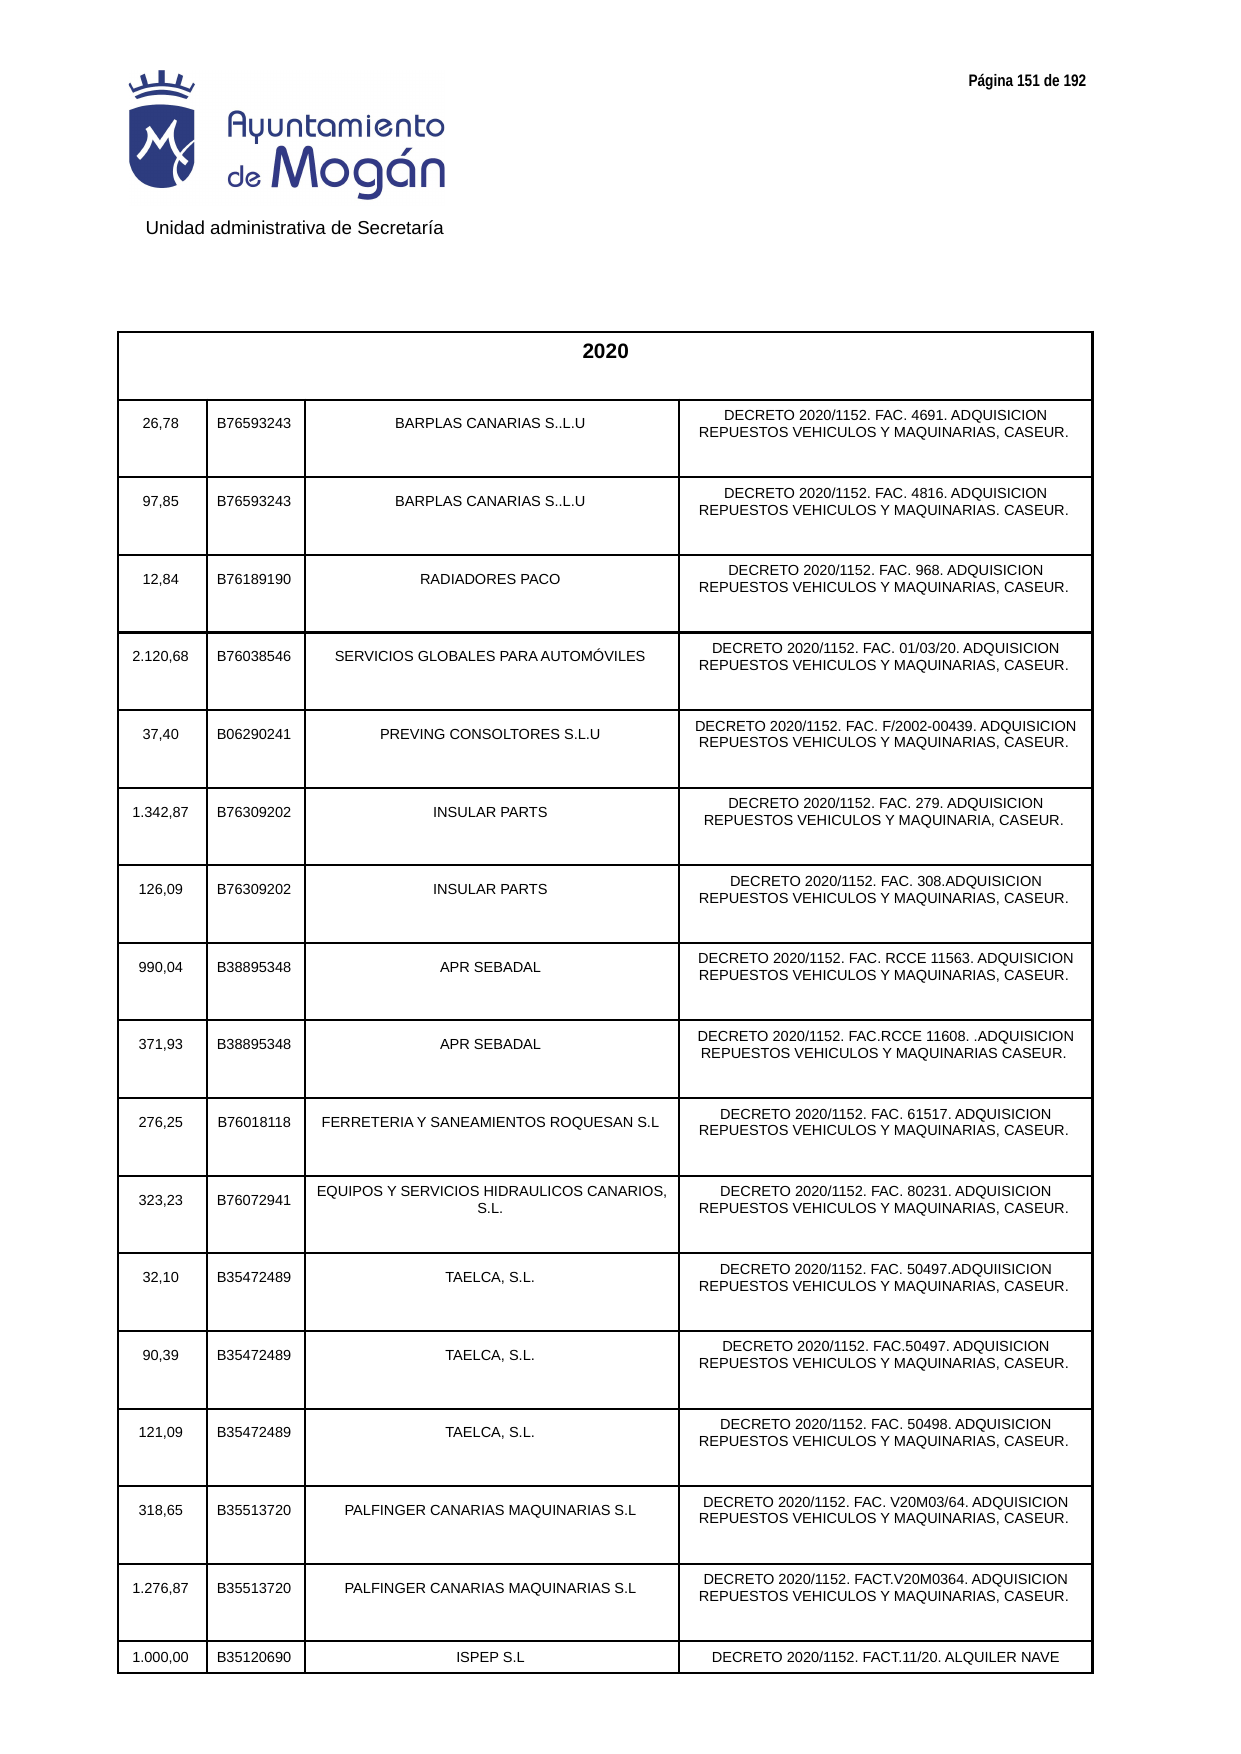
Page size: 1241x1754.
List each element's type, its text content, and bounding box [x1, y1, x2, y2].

table_cell TAELCA, S.L. [306, 1410, 678, 1485]
table_cell B76309202 [208, 789, 304, 864]
table_cell 371,93 [119, 1021, 206, 1097]
table_cell B76593243 [208, 478, 304, 554]
table_header 2020 [119, 333, 1091, 398]
table_cell B76072941 [208, 1177, 304, 1252]
table_cell DECRETO 2020/1152. FAC. 4691. ADQUISICION REPUESTOS VEHICULOS Y MAQUINARIAS, CASEUR. [680, 401, 1091, 476]
table_cell B35472489 [208, 1332, 304, 1407]
table_cell 1.000,00 [119, 1642, 206, 1672]
table_cell DECRETO 2020/1152. FAC. V20M03/64. ADQUISICION REPUESTOS VEHICULOS Y MAQUINARIAS, CASEUR. [680, 1487, 1091, 1563]
table_cell 990,04 [119, 944, 206, 1019]
table_cell 276,25 [119, 1099, 206, 1174]
table_cell FERRETERIA Y SANEAMIENTOS ROQUESAN S.L [306, 1099, 678, 1174]
table_cell TAELCA, S.L. [306, 1254, 678, 1330]
table_cell 12,84 [119, 556, 206, 631]
table_cell SERVICIOS GLOBALES PARA AUTOMÓVILES [306, 634, 678, 709]
table_cell APR SEBADAL [306, 1021, 678, 1097]
table_cell B06290241 [208, 711, 304, 787]
table_cell RADIADORES PACO [306, 556, 678, 631]
table_cell BARPLAS CANARIAS S..L.U [306, 478, 678, 554]
table_cell DECRETO 2020/1152. FAC. 4816. ADQUISICION REPUESTOS VEHICULOS Y MAQUINARIAS. CASEUR. [680, 478, 1091, 554]
table_cell EQUIPOS Y SERVICIOS HIDRAULICOS CANARIOS, S.L. [306, 1177, 678, 1252]
table_cell PREVING CONSOLTORES S.L.U [306, 711, 678, 787]
table_cell B35472489 [208, 1254, 304, 1330]
table_cell 1.342,87 [119, 789, 206, 864]
table_cell 121,09 [119, 1410, 206, 1485]
table_cell B35472489 [208, 1410, 304, 1485]
table_cell B76189190 [208, 556, 304, 631]
table_cell DECRETO 2020/1152. FAC.RCCE 11608. .ADQUISICION REPUESTOS VEHICULOS Y MAQUINARIAS CASEUR. [680, 1021, 1091, 1097]
table_cell B38895348 [208, 1021, 304, 1097]
table_cell DECRETO 2020/1152. FAC.50497. ADQUISICION REPUESTOS VEHICULOS Y MAQUINARIAS, CASEUR. [680, 1332, 1091, 1407]
table_cell 2.120,68 [119, 634, 206, 709]
table_cell PALFINGER CANARIAS MAQUINARIAS S.L [306, 1487, 678, 1563]
table_cell INSULAR PARTS [306, 789, 678, 864]
table_cell BARPLAS CANARIAS S..L.U [306, 401, 678, 476]
table_cell PALFINGER CANARIAS MAQUINARIAS S.L [306, 1565, 678, 1640]
table_cell DECRETO 2020/1152. FAC. 61517. ADQUISICION REPUESTOS VEHICULOS Y MAQUINARIAS, CASEUR. [680, 1099, 1091, 1174]
table_cell B38895348 [208, 944, 304, 1019]
table_cell ISPEP S.L [306, 1642, 678, 1672]
table_cell 37,40 [119, 711, 206, 787]
table_cell DECRETO 2020/1152. FAC. 968. ADQUISICION REPUESTOS VEHICULOS Y MAQUINARIAS, CASEUR. [680, 556, 1091, 631]
picture [128, 70, 445, 206]
table_cell DECRETO 2020/1152. FAC. 01/03/20. ADQUISICION REPUESTOS VEHICULOS Y MAQUINARIAS, CASEUR. [680, 634, 1091, 709]
table_cell B35120690 [208, 1642, 304, 1672]
table_cell 90,39 [119, 1332, 206, 1407]
table_cell DECRETO 2020/1152. FAC. 80231. ADQUISICION REPUESTOS VEHICULOS Y MAQUINARIAS, CASEUR. [680, 1177, 1091, 1252]
table_cell DECRETO 2020/1152. FAC. 50498. ADQUISICION REPUESTOS VEHICULOS Y MAQUINARIAS, CASEUR. [680, 1410, 1091, 1485]
table_cell B76018118 [208, 1099, 304, 1174]
table_cell DECRETO 2020/1152. FACT.11/20. ALQUILER NAVE [680, 1642, 1091, 1672]
table_cell 97,85 [119, 478, 206, 554]
table_cell DECRETO 2020/1152. FAC. RCCE 11563. ADQUISICION REPUESTOS VEHICULOS Y MAQUINARIAS, CASEUR. [680, 944, 1091, 1019]
table_cell DECRETO 2020/1152. FAC. 50497.ADQUIISICION REPUESTOS VEHICULOS Y MAQUINARIAS, CASEUR. [680, 1254, 1091, 1330]
table_cell B35513720 [208, 1565, 304, 1640]
table_cell DECRETO 2020/1152. FAC. F/2002-00439. ADQUISICION REPUESTOS VEHICULOS Y MAQUINARIAS, CASEUR. [680, 711, 1091, 787]
table_cell DECRETO 2020/1152. FACT.V20M0364. ADQUISICION REPUESTOS VEHICULOS Y MAQUINARIAS, CASEUR. [680, 1565, 1091, 1640]
table_cell B76593243 [208, 401, 304, 476]
table_cell B35513720 [208, 1487, 304, 1563]
table_cell APR SEBADAL [306, 944, 678, 1019]
table_cell B76309202 [208, 866, 304, 942]
table_cell INSULAR PARTS [306, 866, 678, 942]
table_cell 126,09 [119, 866, 206, 942]
table_cell TAELCA, S.L. [306, 1332, 678, 1407]
table_cell 32,10 [119, 1254, 206, 1330]
table_cell DECRETO 2020/1152. FAC. 279. ADQUISICION REPUESTOS VEHICULOS Y MAQUINARIA, CASEUR. [680, 789, 1091, 864]
table_cell 323,23 [119, 1177, 206, 1252]
table_cell 318,65 [119, 1487, 206, 1563]
table_cell DECRETO 2020/1152. FAC. 308.ADQUISICION REPUESTOS VEHICULOS Y MAQUINARIAS, CASEUR. [680, 866, 1091, 942]
table_cell 26,78 [119, 401, 206, 476]
table_cell 1.276,87 [119, 1565, 206, 1640]
table_cell B76038546 [208, 634, 304, 709]
